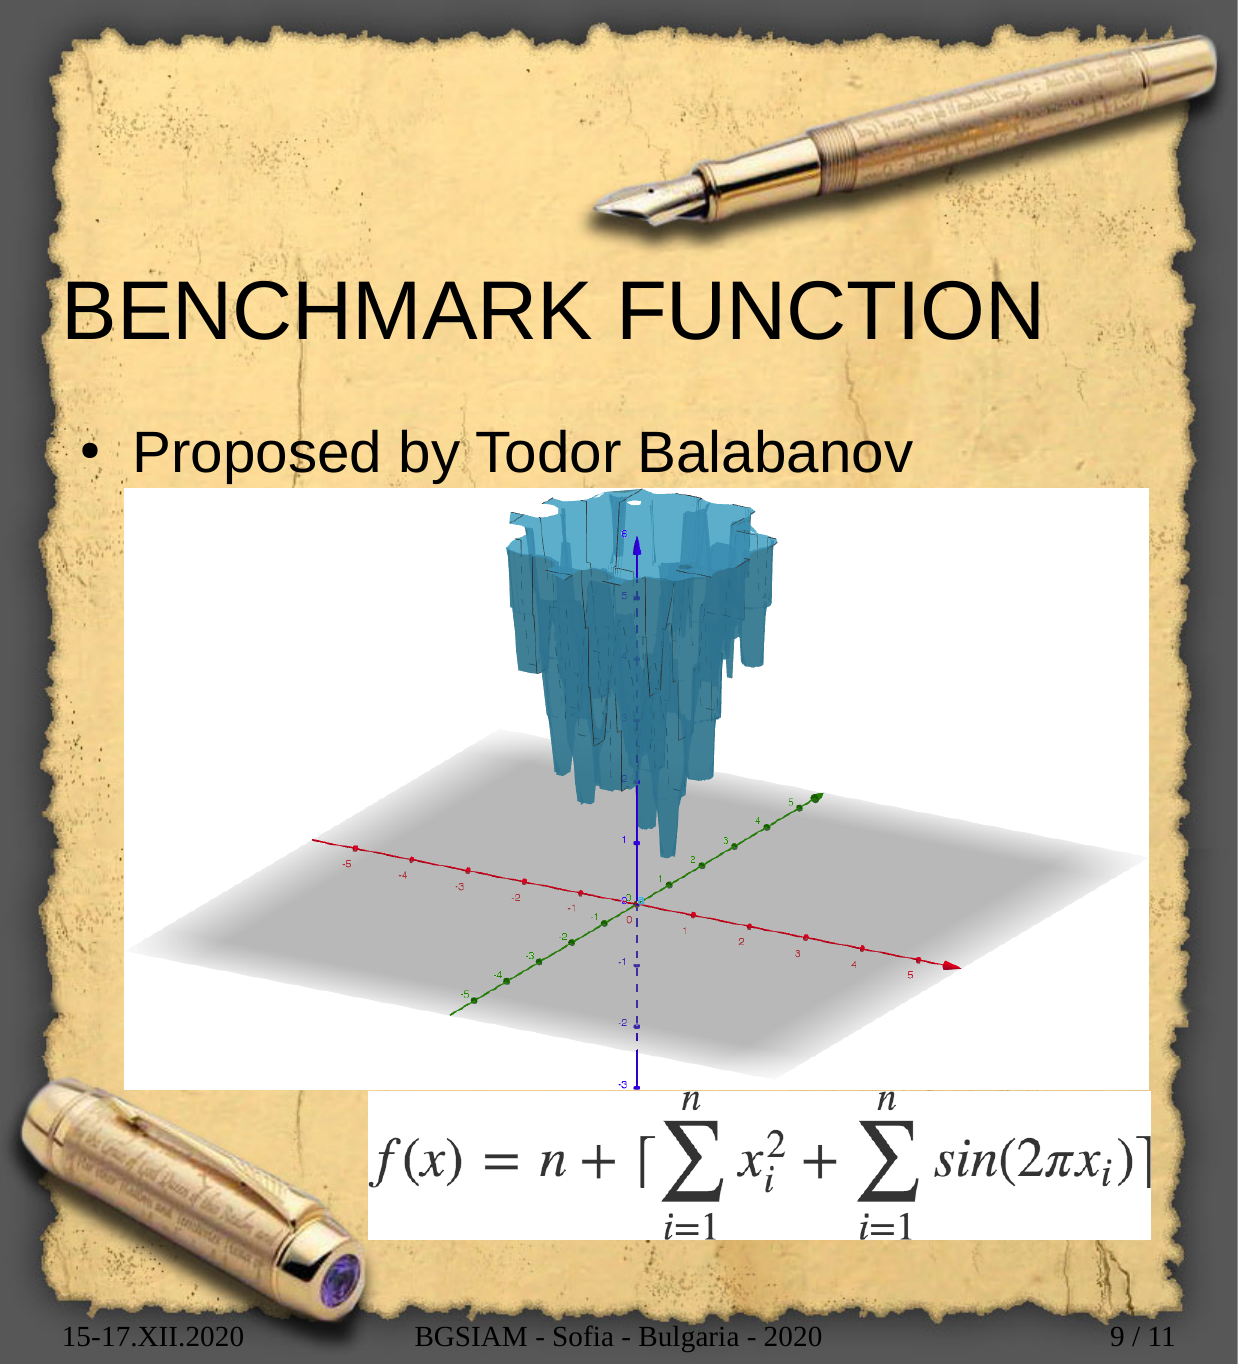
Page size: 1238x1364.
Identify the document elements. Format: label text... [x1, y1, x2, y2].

picture [0, 0, 1238, 1364]
title Benchmark Function [61, 240, 1176, 383]
list Proposed by Todor Balabanov [61, 420, 1176, 1110]
